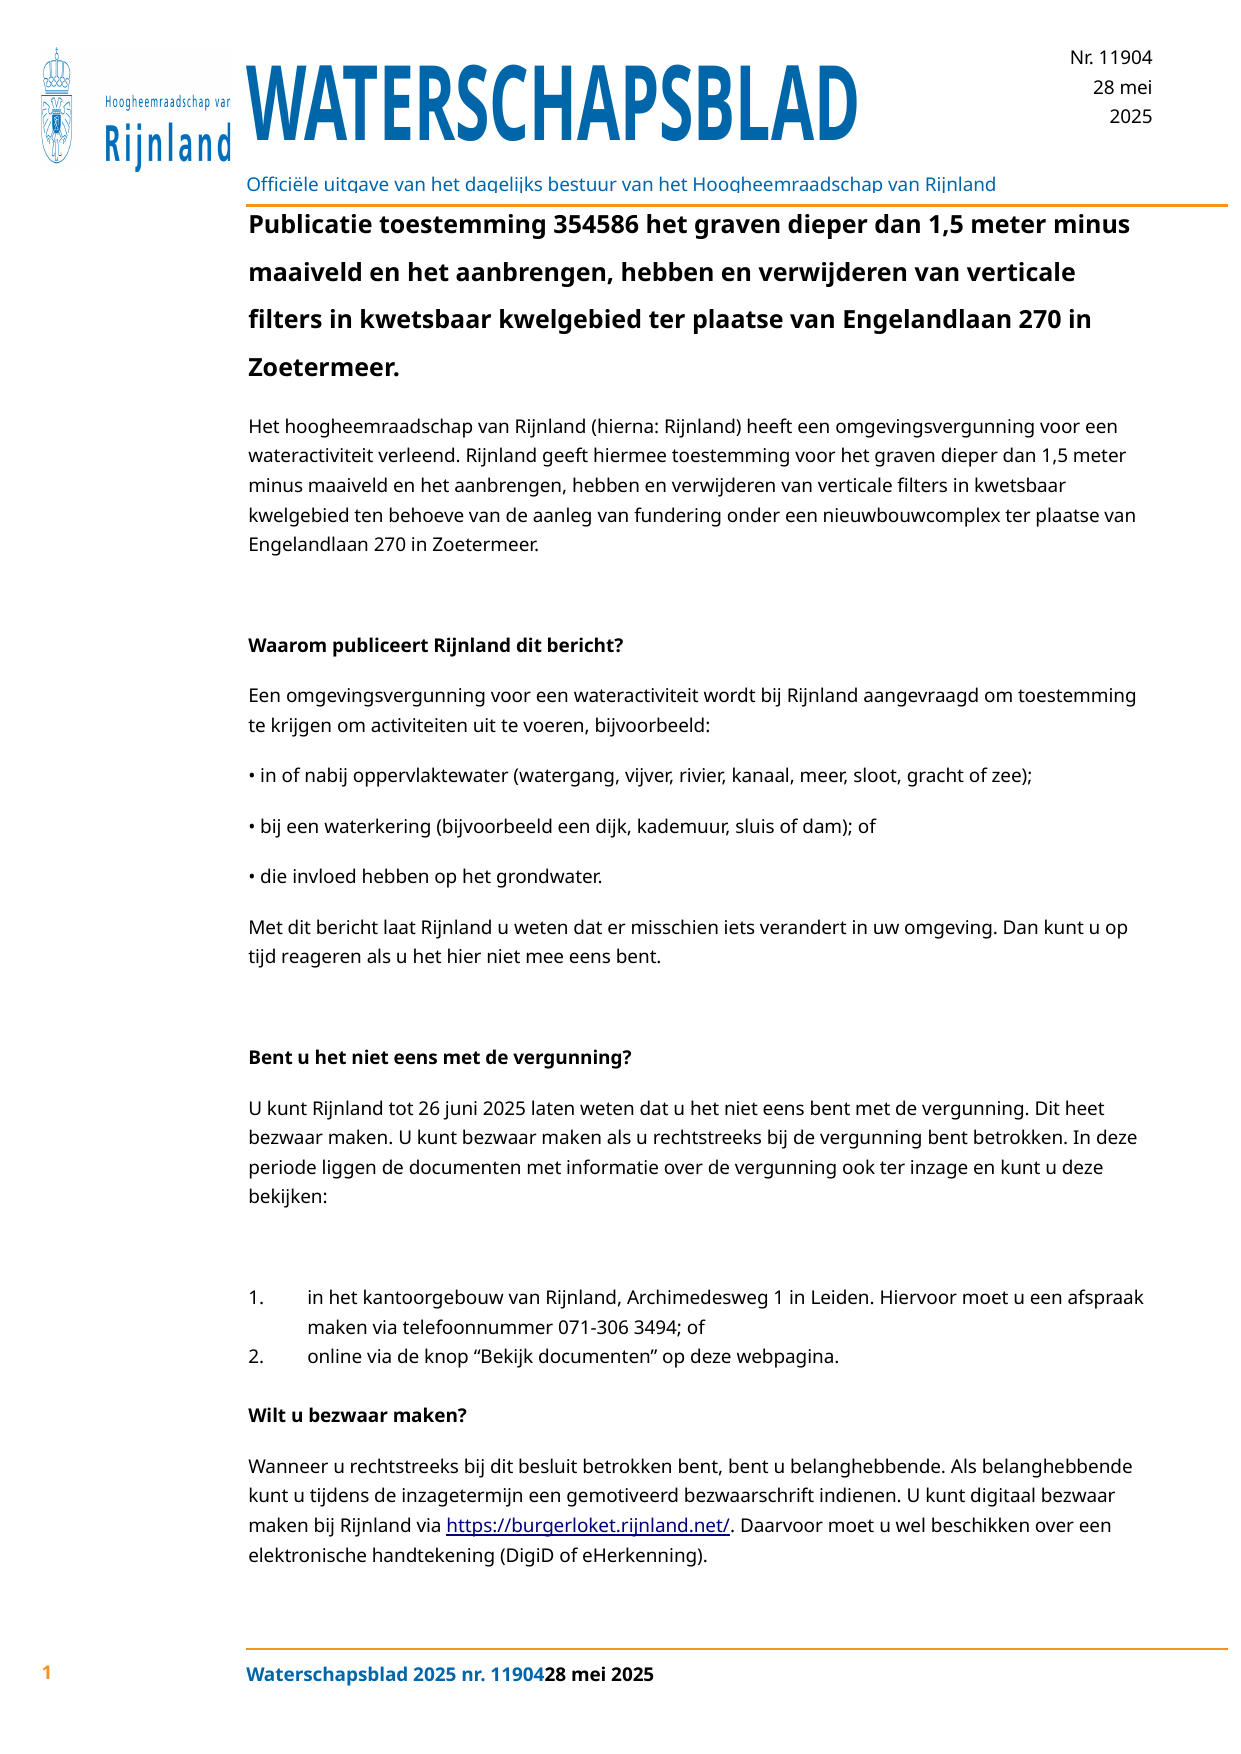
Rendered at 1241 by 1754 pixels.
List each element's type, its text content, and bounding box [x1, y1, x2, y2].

text • in of nabij oppervlaktewater (watergang, vijver, rivier, kanaal, meer, sloot, gracht of zee); [248, 763, 1152, 788]
text Wilt u bezwaar maken? [248, 1403, 1152, 1428]
text Wanneer u rechtstreeks bij dit besluit betrokken bent, bent u belanghebbende. Als belanghebbende kunt u tijdens de inzagetermijn een gemotiveerd bezwaarschrift indienen. U kunt digitaal bezwaar maken bij Rijnland via https://burgerloket.rijnland.net/. Daarvoor moet u wel beschikken over een elektronische handtekening (DigiD of eHerkenning). [248, 1453, 1152, 1568]
text Bent u het niet eens met de vergunning? [248, 1044, 1152, 1070]
text Met dit bericht laat Rijnland u weten dat er misschien iets verandert in uw omgeving. Dan kunt u op tijd reageren als u het hier niet mee eens bent. [248, 914, 1152, 969]
text Een omgevingsvergunning voor een wateractiviteit wordt bij Rijnland aangevraagd om toestemming te krijgen om activiteiten uit te voeren, bijvoorbeeld: [248, 683, 1152, 738]
text Waarom publiceert Rijnland dit bericht? [248, 632, 1152, 658]
picture [41, 47, 231, 172]
list in het kantoorgebouw van Rijnland, Archimedesweg 1 in Leiden. Hiervoor moet u een afspraak maken via telefoonnummer 071-306 3494; of [248, 1284, 1152, 1340]
text U kunt Rijnland tot 26 juni 2025 laten weten dat u het niet eens bent met de vergunning. Dit heet bezwaar maken. U kunt bezwaar maken als u rechtstreeks bij de vergunning bent betrokken. In deze periode liggen de documenten met informatie over de vergunning ook ter inzage en kunt u deze bekijken: [248, 1095, 1152, 1209]
list online via de knop “Bekijk documenten” op deze webpagina. [248, 1343, 1152, 1369]
text • die invloed hebben op het grondwater. [248, 863, 1152, 889]
text • bij een waterkering (bijvoorbeeld een dijk, kademuur, sluis of dam); of [248, 813, 1152, 839]
text Publicatie toestemming 354586 het graven dieper dan 1,5 meter minus maaiveld en het aanbrengen, hebben en verwijderen van verticale filters in kwetsbaar kwelgebied ter plaatse van Engelandlaan 270 in Zoetermeer. [248, 207, 1152, 384]
text Het hoogheemraadschap van Rijnland (hierna: Rijnland) heeft een omgevingsvergunning voor een wateractiviteit verleend. Rijnland geeft hiermee toestemming voor het graven dieper dan 1,5 meter minus maaiveld en het aanbrengen, hebben en verwijderen van verticale filters in kwetsbaar kwelgebied ten behoeve van de aanleg van fundering onder een nieuwbouwcomplex ter plaatse van Engelandlaan 270 in Zoetermeer. [248, 413, 1152, 557]
